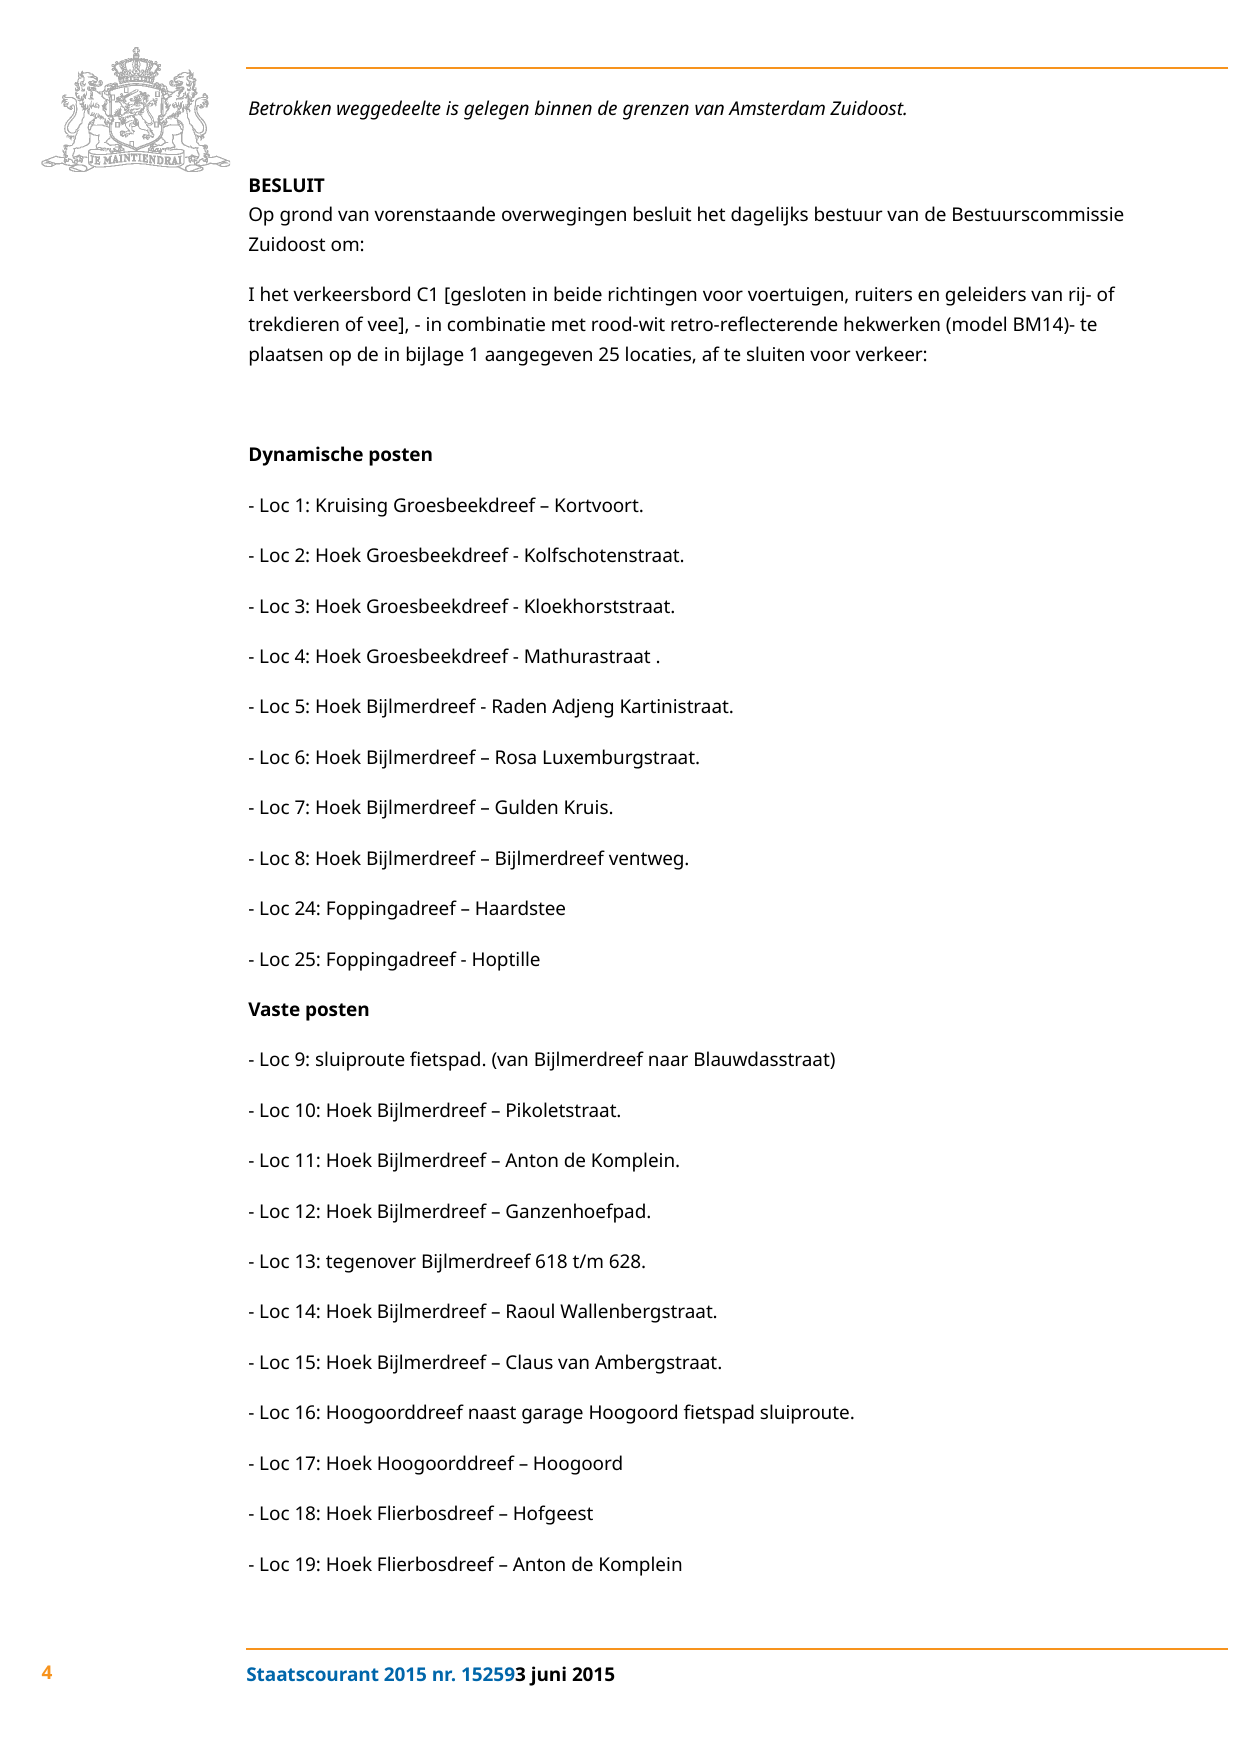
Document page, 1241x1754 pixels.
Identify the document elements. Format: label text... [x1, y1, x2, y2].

text - Loc 24: Foppingadreef – Haardstee [248, 895, 1152, 921]
text - Loc 14: Hoek Bijlmerdreef – Raoul Wallenbergstraat. [248, 1299, 1152, 1324]
text - Loc 25: Foppingadreef - Hoptille [248, 946, 1152, 971]
text - Loc 8: Hoek Bijlmerdreef – Bijlmerdreef ventweg. [248, 845, 1152, 871]
text Op grond van vorenstaande overwegingen besluit het dagelijks bestuur van de Bestuurscommissie Zuidoost om: [248, 202, 1152, 257]
text - Loc 11: Hoek Bijlmerdreef – Anton de Komplein. [248, 1147, 1152, 1173]
text - Loc 15: Hoek Bijlmerdreef – Claus van Ambergstraat. [248, 1349, 1152, 1375]
text Vaste posten [248, 996, 1152, 1022]
text - Loc 10: Hoek Bijlmerdreef – Pikoletstraat. [248, 1097, 1152, 1123]
text - Loc 1: Kruising Groesbeekdreef – Kortvoort. [248, 492, 1152, 518]
text - Loc 19: Hoek Flierbosdreef – Anton de Komplein [248, 1551, 1152, 1576]
text - Loc 2: Hoek Groesbeekdreef - Kolfschotenstraat. [248, 542, 1152, 568]
text - Loc 7: Hoek Bijlmerdreef – Gulden Kruis. [248, 794, 1152, 820]
picture [41, 47, 231, 172]
text - Loc 4: Hoek Groesbeekdreef - Mathurastraat . [248, 643, 1152, 669]
text - Loc 18: Hoek Flierbosdreef – Hofgeest [248, 1500, 1152, 1526]
text - Loc 5: Hoek Bijlmerdreef - Raden Adjeng Kartinistraat. [248, 694, 1152, 719]
text I het verkeersbord C1 [gesloten in beide richtingen voor voertuigen, ruiters en geleiders van rij- of trekdieren of vee], - in combinatie met rood-wit retro-reflecterende hekwerken (model BM14)- te plaatsen op de in bijlage 1 aangegeven 25 locaties, af te sluiten voor verkeer: [248, 282, 1152, 366]
text - Loc 9: sluiproute fietspad. (van Bijlmerdreef naar Blauwdasstraat) [248, 1047, 1152, 1072]
text - Loc 16: Hoogoorddreef naast garage Hoogoord fietspad sluiproute. [248, 1399, 1152, 1425]
text - Loc 6: Hoek Bijlmerdreef – Rosa Luxemburgstraat. [248, 744, 1152, 770]
text - Loc 3: Hoek Groesbeekdreef - Kloekhorststraat. [248, 593, 1152, 618]
text - Loc 12: Hoek Bijlmerdreef – Ganzenhoefpad. [248, 1198, 1152, 1223]
text BESLUIT [248, 172, 1152, 198]
text Betrokken weggedeelte is gelegen binnen de grenzen van Amsterdam Zuidoost. [248, 95, 1152, 121]
text - Loc 17: Hoek Hoogoorddreef – Hoogoord [248, 1450, 1152, 1476]
text Dynamische posten [248, 442, 1152, 467]
text - Loc 13: tegenover Bijlmerdreef 618 t/m 628. [248, 1248, 1152, 1274]
